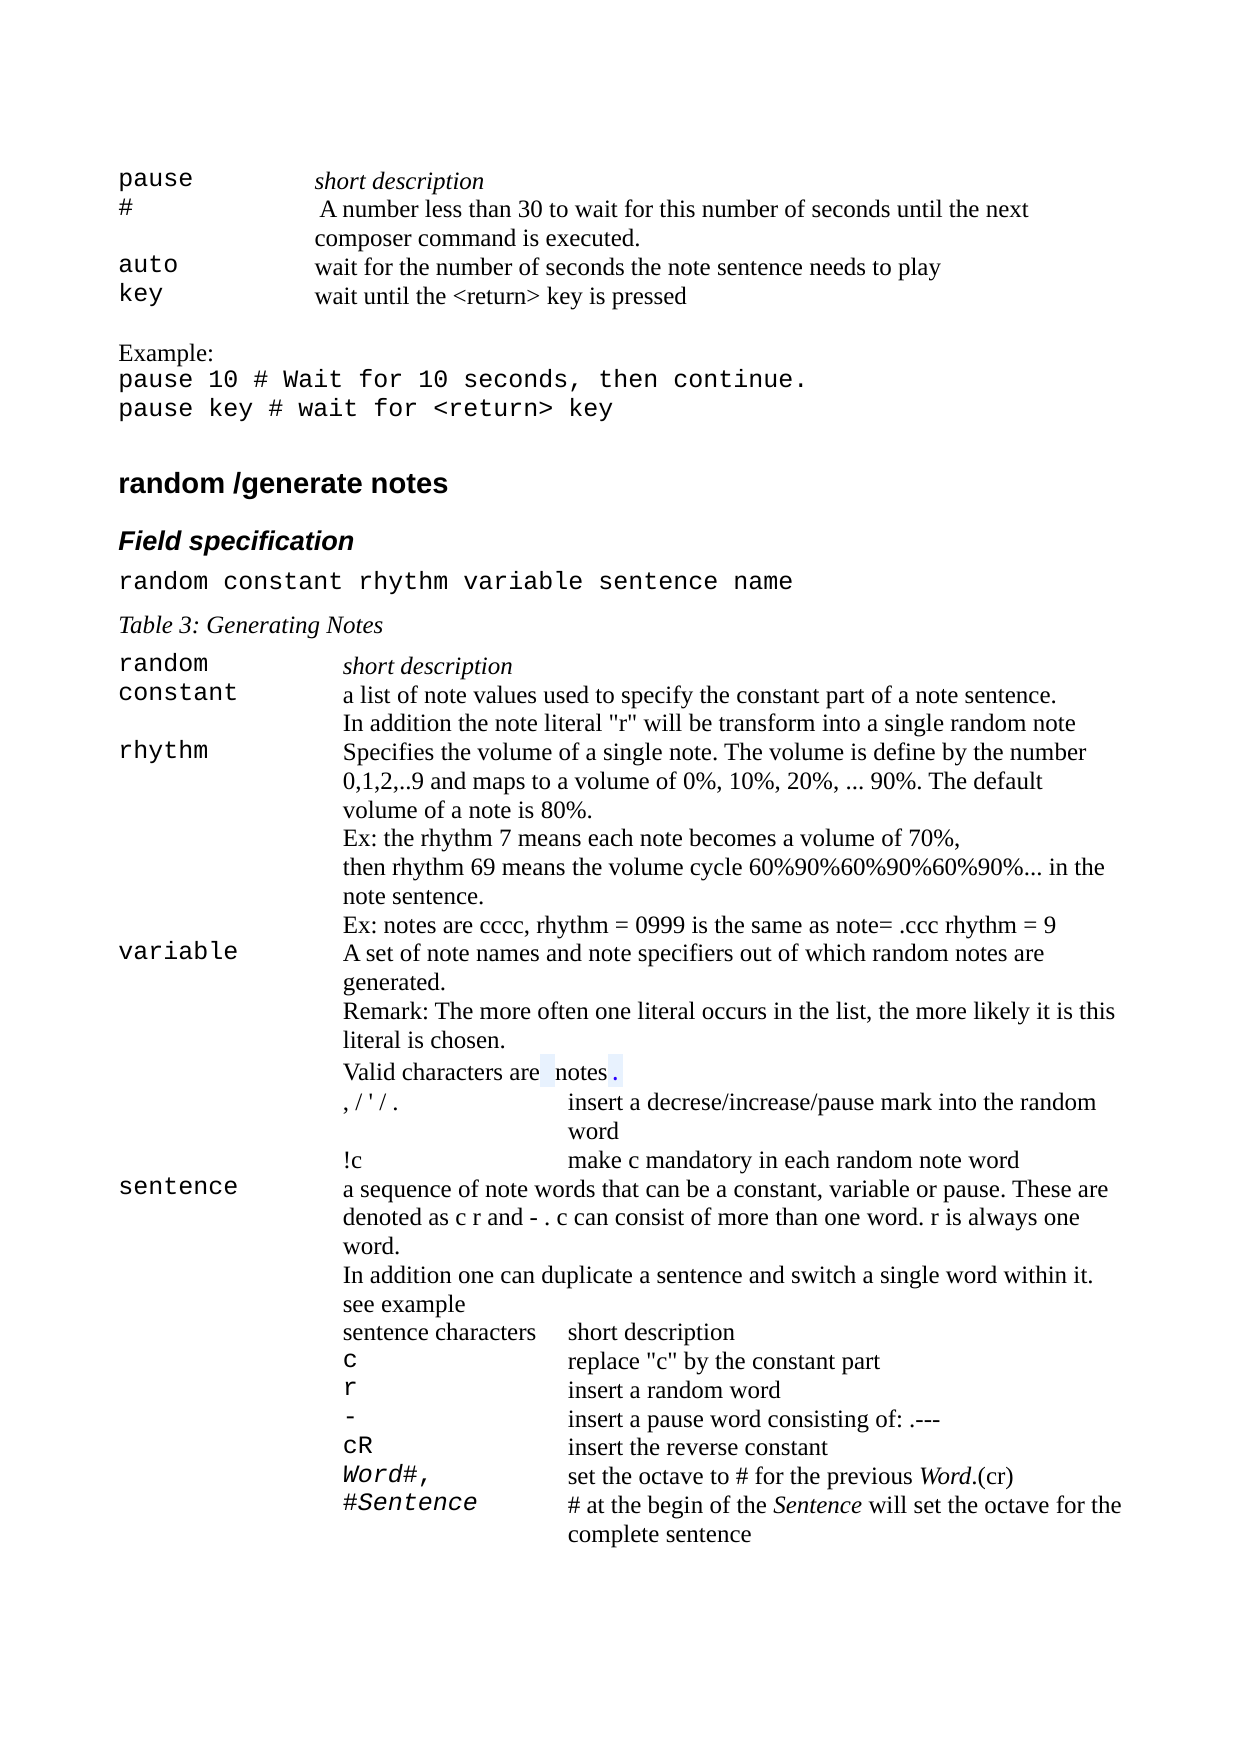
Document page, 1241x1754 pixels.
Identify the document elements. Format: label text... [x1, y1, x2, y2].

table_cell rhythm [118, 737, 343, 938]
table_cell insert the reverse constant [568, 1433, 1122, 1461]
table_cell [118, 1433, 343, 1461]
table_cell replace "c" by the constant part [568, 1346, 1122, 1375]
table_cell !c [343, 1145, 568, 1174]
table_cell auto [118, 252, 314, 281]
table_cell A number less than 30 to wait for this number of seconds until the next composer command is executed. [314, 195, 1122, 252]
table_header short description [314, 166, 1122, 194]
table_cell insert a pause word consisting of: .--- [568, 1404, 1122, 1432]
table_cell [118, 1461, 343, 1547]
table_cell - [343, 1404, 568, 1432]
table_cell c [343, 1346, 568, 1375]
table_cell constant [118, 680, 343, 737]
table_cell a list of note values used to specify the constant part of a note sentence. In addition the note literal "r" will be transform into a single random note [343, 680, 1122, 737]
table_cell r [343, 1375, 568, 1404]
text Example: [118, 338, 1122, 367]
table_cell variable [118, 939, 343, 1087]
table_cell cR [343, 1433, 568, 1461]
table_header short description [343, 651, 1122, 680]
subtitle random /generate notes [118, 467, 1122, 500]
table_cell Word#, #Sentence [343, 1461, 568, 1547]
table_cell insert a random word [568, 1375, 1122, 1404]
table_cell sentence characters [343, 1318, 568, 1346]
table_cell [118, 1404, 343, 1432]
text pause 10 # Wait for 10 seconds, then continue. [118, 367, 1122, 395]
table_cell wait for the number of seconds the note sentence needs to play [314, 252, 1122, 281]
table_cell a sequence of note words that can be a constant, variable or pause. These are denoted as c r and - . c can consist of more than one word. r is always one word. In addition one can duplicate a sentence and switch a single word within it. see example [343, 1174, 1122, 1317]
table_header pause [118, 166, 314, 194]
table_cell make c mandatory in each random note word [568, 1145, 1122, 1174]
table_cell , / ' / . [343, 1088, 568, 1145]
table_cell wait until the <return> key is pressed [314, 281, 1122, 309]
text Table 3: Generating Notes [118, 610, 1122, 638]
table_cell [118, 1346, 343, 1375]
table_cell # [118, 195, 314, 252]
table_cell [118, 1375, 343, 1404]
table_cell A set of note names and note specifiers out of which random notes are generated. Remark: The more often one literal occurs in the list, the more likely it is this literal is chosen. Valid characters are notes. [343, 939, 1122, 1087]
table_cell Specifies the volume of a single note. The volume is define by the number 0,1,2,..9 and maps to a volume of 0%, 10%, 20%, ... 90%. The default volume of a note is 80%. Ex: the rhythm 7 means each note becomes a volume of 70%, then rhythm 69 means the volume cycle 60%90%60%90%60%90%... in the note sentence. Ex: notes are cccc, rhythm = 0999 is the same as note= .ccc rhythm = 9 [343, 737, 1122, 938]
table_header random [118, 651, 343, 680]
table_cell sentence [118, 1174, 343, 1317]
table_cell set the octave to # for the previous Word.(cr) # at the begin of the Sentence will set the octave for the complete sentence [568, 1461, 1122, 1547]
table_cell [118, 1145, 343, 1174]
table_cell [118, 1088, 343, 1145]
table_cell short description [568, 1318, 1122, 1346]
subtitle Field specification [118, 525, 1122, 556]
text pause key # wait for <return> key [118, 395, 1122, 424]
table_cell key [118, 281, 314, 309]
table_cell insert a decrese/increase/pause mark into the random word [568, 1088, 1122, 1145]
table_cell [118, 1318, 343, 1346]
text random constant rhythm variable sentence name [118, 569, 1122, 597]
